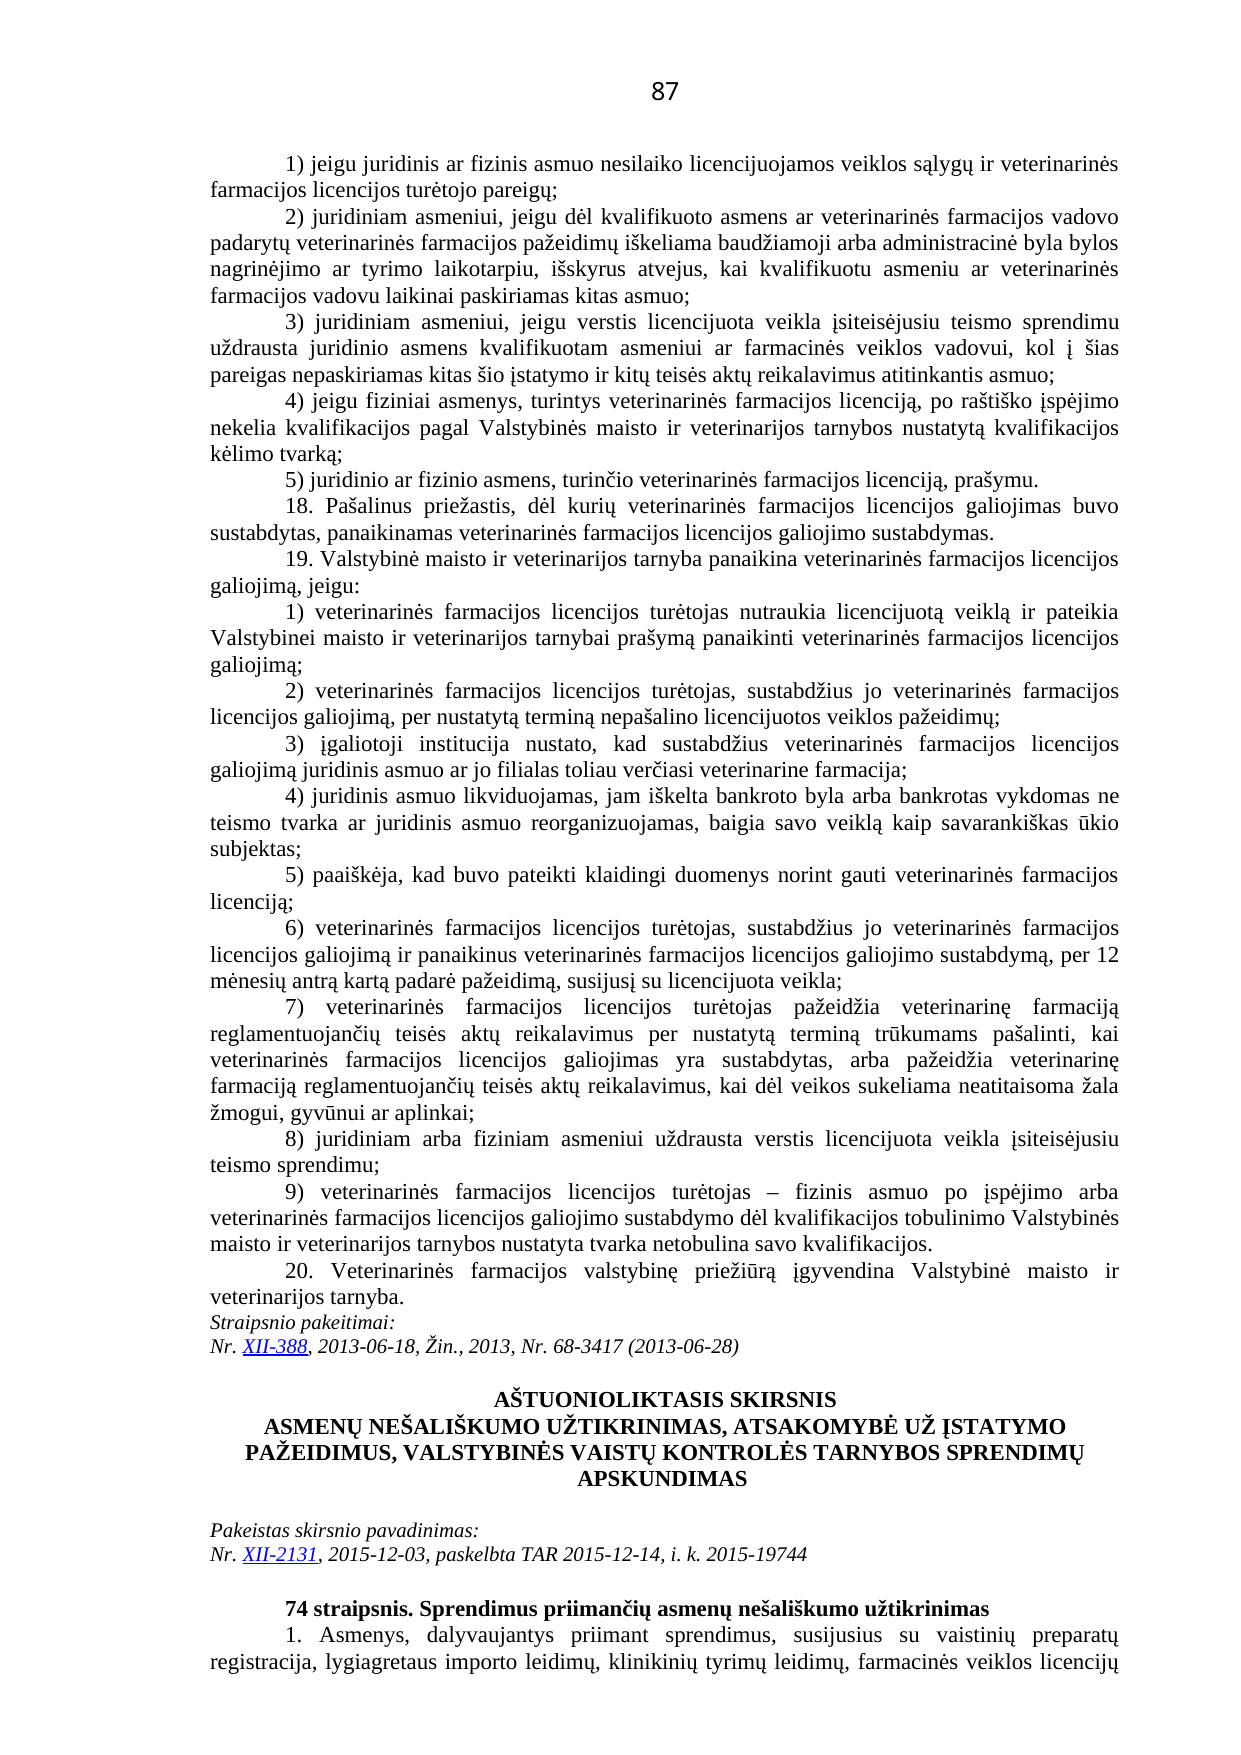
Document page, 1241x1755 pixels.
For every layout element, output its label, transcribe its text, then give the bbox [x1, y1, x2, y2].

text 7) veterinarinės farmacijos licencijos turėtojas pažeidžia veterinarinę farmaciją reglamentuojančių teisės aktų reikalavimus per nustatytą terminą trūkumams pašalinti, kai veterinarinės farmacijos licencijos galiojimas yra sustabdytas, arba pažeidžia veterinarinę farmaciją reglamentuojančių teisės aktų reikalavimus, kai dėl veikos sukeliama neatitaisoma žala žmogui, gyvūnui ar aplinkai; [210, 993, 1120, 1125]
text Nr. XII-2131, 2015-12-03, paskelbta TAR 2015-12-14, i. k. 2015-19744 [210, 1542, 1120, 1566]
text 19. Valstybinė maisto ir veterinarijos tarnyba panaikina veterinarinės farmacijos licencijos galiojimą, jeigu: [210, 545, 1120, 598]
text Straipsnio pakeitimai: [210, 1309, 1120, 1334]
text Nr. XII-388, 2013-06-18, Žin., 2013, Nr. 68-3417 (2013-06-28) [210, 1334, 1120, 1358]
text Pakeistas skirsnio pavadinimas: [210, 1518, 1120, 1542]
text 5) juridinio ar fizinio asmens, turinčio veterinarinės farmacijos licenciją, prašymu. [210, 466, 1120, 493]
text 1. Asmenys, dalyvaujantys priimant sprendimus, susijusius su vaistinių preparatų registracija, lygiagretaus importo leidimų, klinikinių tyrimų leidimų, farmacinės veiklos licencijų [210, 1621, 1120, 1674]
text 2) juridiniam asmeniui, jeigu dėl kvalifikuoto asmens ar veterinarinės farmacijos vadovo padarytų veterinarinės farmacijos pažeidimų iškeliama baudžiamoji arba administracinė byla bylos nagrinėjimo ar tyrimo laikotarpiu, išskyrus atvejus, kai kvalifikuotu asmeniu ar veterinarinės farmacijos vadovu laikinai paskiriamas kitas asmuo; [210, 203, 1120, 308]
text 9) veterinarinės farmacijos licencijos turėtojas – fizinis asmuo po įspėjimo arba veterinarinės farmacijos licencijos galiojimo sustabdymo dėl kvalifikacijos tobulinimo Valstybinės maisto ir veterinarijos tarnybos nustatyta tvarka netobulina savo kvalifikacijos. [210, 1178, 1120, 1257]
text 8) juridiniam arba fiziniam asmeniui uždrausta verstis licencijuota veikla įsiteisėjusiu teismo sprendimu; [210, 1125, 1120, 1178]
text 4) juridinis asmuo likviduojamas, jam iškelta bankroto byla arba bankrotas vykdomas ne teismo tvarka ar juridinis asmuo reorganizuojamas, baigia savo veiklą kaip savarankiškas ūkio subjektas; [210, 782, 1120, 862]
text 74 straipsnis. Sprendimus priimančių asmenų nešališkumo užtikrinimas [210, 1595, 1120, 1621]
text 1) veterinarinės farmacijos licencijos turėtojas nutraukia licencijuotą veiklą ir pateikia Valstybinei maisto ir veterinarijos tarnybai prašymą panaikinti veterinarinės farmacijos licencijos galiojimą; [210, 598, 1120, 677]
text 5) paaiškėja, kad buvo pateikti klaidingi duomenys norint gauti veterinarinės farmacijos licenciją; [210, 862, 1120, 914]
text 3) juridiniam asmeniui, jeigu verstis licencijuota veikla įsiteisėjusiu teismo sprendimu uždrausta juridinio asmens kvalifikuotam asmeniui ar farmacinės veiklos vadovui, kol į šias pareigas nepaskiriamas kitas šio įstatymo ir kitų teisės aktų reikalavimus atitinkantis asmuo; [210, 308, 1120, 387]
text AŠTUONIOLIKTASIS SKIRSNIS [210, 1386, 1120, 1413]
text 18. Pašalinus priežastis, dėl kurių veterinarinės farmacijos licencijos galiojimas buvo sustabdytas, panaikinamas veterinarinės farmacijos licencijos galiojimo sustabdymas. [210, 493, 1120, 545]
text 6) veterinarinės farmacijos licencijos turėtojas, sustabdžius jo veterinarinės farmacijos licencijos galiojimą ir panaikinus veterinarinės farmacijos licencijos galiojimo sustabdymą, per 12 mėnesių antrą kartą padarė pažeidimą, susijusį su licencijuota veikla; [210, 914, 1120, 993]
text 1) jeigu juridinis ar fizinis asmuo nesilaiko licencijuojamos veiklos sąlygų ir veterinarinės farmacijos licencijos turėtojo pareigų; [210, 150, 1120, 203]
text 3) įgaliotoji institucija nustato, kad sustabdžius veterinarinės farmacijos licencijos galiojimą juridinis asmuo ar jo filialas toliau verčiasi veterinarine farmacija; [210, 730, 1120, 782]
text 20. Veterinarinės farmacijos valstybinę priežiūrą įgyvendina Valstybinė maisto ir veterinarijos tarnyba. [210, 1257, 1120, 1309]
text 2) veterinarinės farmacijos licencijos turėtojas, sustabdžius jo veterinarinės farmacijos licencijos galiojimą, per nustatytą terminą nepašalino licencijuotos veiklos pažeidimų; [210, 677, 1120, 730]
text 4) jeigu fiziniai asmenys, turintys veterinarinės farmacijos licenciją, po raštiško įspėjimo nekelia kvalifikacijos pagal Valstybinės maisto ir veterinarijos tarnybos nustatytą kvalifikacijos kėlimo tvarką; [210, 387, 1120, 466]
text ASMENŲ NEŠALIŠKUMO UŽTIKRINIMAS, ATSAKOMYBĖ UŽ ĮSTATYMO PAŽEIDIMUS, VALSTYBINĖS VAISTŲ KONTROLĖS TARNYBOS SPRENDIMŲ APSKUNDIMAS [210, 1413, 1120, 1492]
